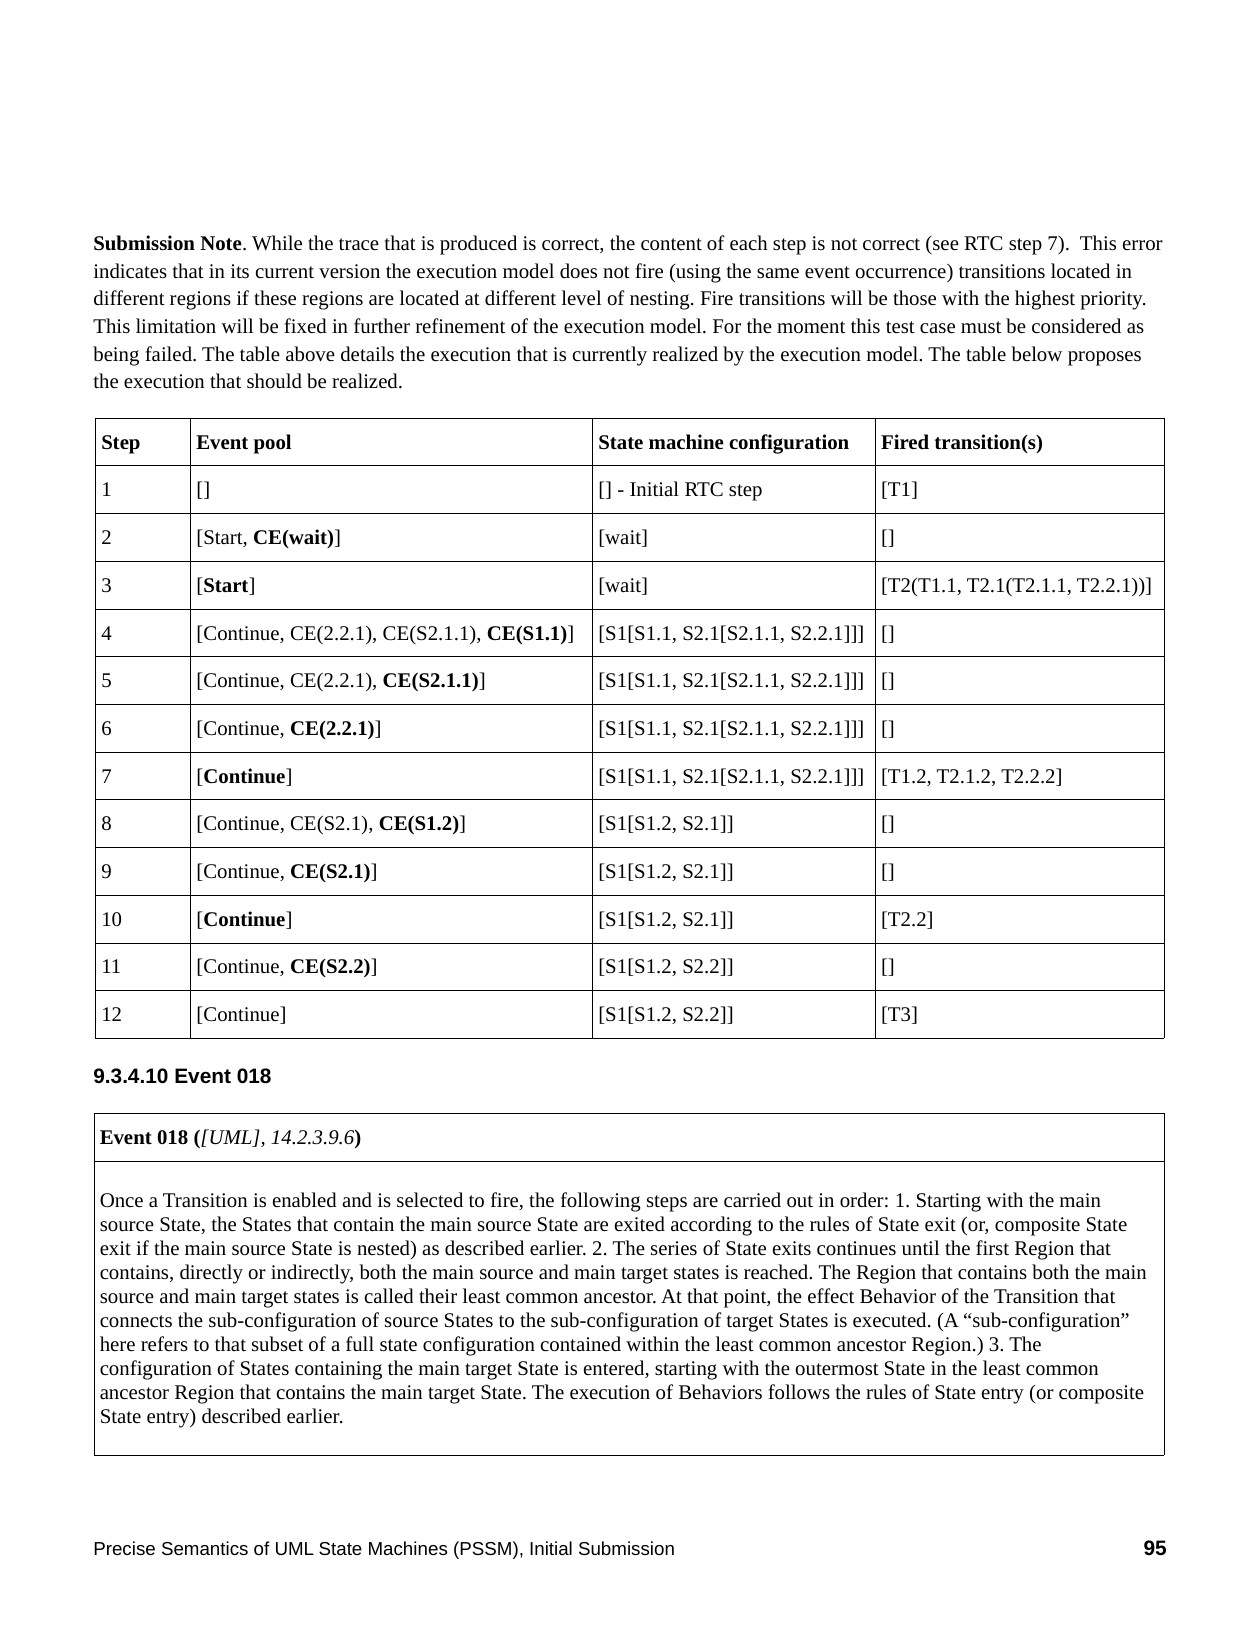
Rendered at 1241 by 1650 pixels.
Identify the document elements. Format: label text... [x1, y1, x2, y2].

table_cell [S1[S1.1, S2.1[S2.1.1, S2.2.1]]] [593, 657, 875, 704]
table_cell [S1[S1.2, S2.2]] [593, 991, 875, 1038]
table_cell [T2.2] [876, 896, 1164, 942]
table_cell 11 [96, 944, 190, 990]
table_cell [wait] [593, 514, 875, 561]
table_cell [S1[S1.1, S2.1[S2.1.1, S2.2.1]]] [593, 753, 875, 799]
table_cell [S1[S1.2, S2.2]] [593, 944, 875, 990]
table_cell [] [876, 705, 1164, 752]
table_cell [Continue] [191, 991, 592, 1038]
table_cell [T3] [876, 991, 1164, 1038]
table_cell 9 [96, 848, 190, 895]
table_cell [] [876, 800, 1164, 847]
table_header Fired transition(s) [876, 419, 1164, 465]
table_header State machine configuration [593, 419, 875, 465]
text Submission Note. While the trace that is produced is correct, the content of each step is not correct (see RTC step 7). This error indicates that in its current version the execution model does not fire (using the same event occurrence) transitions located in different regions if these regions are located at different level of nesting. Fire transitions will be those with the highest priority. This limitation will be fixed in further refinement of the execution model. For the moment this test case must be considered as being failed. The table above details the execution that is currently realized by the execution model. The table below proposes the execution that should be realized. [93, 231, 1164, 393]
table_cell [] [876, 610, 1164, 656]
table_cell 6 [96, 705, 190, 752]
table_cell [S1[S1.2, S2.1]] [593, 848, 875, 895]
table_header Event pool [191, 419, 592, 465]
table_cell [S1[S1.1, S2.1[S2.1.1, S2.2.1]]] [593, 705, 875, 752]
table_cell [Continue] [191, 896, 592, 942]
table_cell 10 [96, 896, 190, 942]
table_cell [S1[S1.2, S2.1]] [593, 800, 875, 847]
table_cell [T1] [876, 466, 1164, 513]
table_cell [S1[S1.2, S2.1]] [593, 896, 875, 942]
table_cell Once a Transition is enabled and is selected to fire, the following steps are carried out in order: 1. Starting with the main source State, the States that contain the main source State are exited according to the rules of State exit (or, composite State exit if the main source State is nested) as described earlier. 2. The series of State exits continues until the first Region that contains, directly or indirectly, both the main source and main target states is reached. The Region that contains both the main source and main target states is called their least common ancestor. At that point, the effect Behavior of the Transition that connects the sub-configuration of source States to the sub-configuration of target States is executed. (A “sub-configuration” here refers to that subset of a full state configuration contained within the least common ancestor Region.) 3. The configuration of States containing the main target State is entered, starting with the outermost State in the least common ancestor Region that contains the main target State. The execution of Behaviors follows the rules of State entry (or composite State entry) described earlier. [95, 1162, 1164, 1455]
table_cell 8 [96, 800, 190, 847]
table_cell 7 [96, 753, 190, 799]
table_cell [Continue, CE(2.2.1), CE(S2.1.1), CE(S1.1)] [191, 610, 592, 656]
table_cell [T2(T1.1, T2.1(T2.1.1, T2.2.1))] [876, 562, 1164, 608]
table_cell 3 [96, 562, 190, 608]
table_cell 4 [96, 610, 190, 656]
table_cell 12 [96, 991, 190, 1038]
table_cell [] - Initial RTC step [593, 466, 875, 513]
subtitle Event 018 [93, 1063, 1164, 1088]
table_cell [] [876, 944, 1164, 990]
table_cell [] [876, 657, 1164, 704]
table_cell [S1[S1.1, S2.1[S2.1.1, S2.2.1]]] [593, 610, 875, 656]
table_cell [wait] [593, 562, 875, 608]
table_cell 1 [96, 466, 190, 513]
table_cell 2 [96, 514, 190, 561]
table_cell [Continue, CE(2.2.1)] [191, 705, 592, 752]
table_cell 5 [96, 657, 190, 704]
table_cell [T1.2, T2.1.2, T2.2.2] [876, 753, 1164, 799]
table_header Step [96, 419, 190, 465]
table_cell [Start] [191, 562, 592, 608]
table_cell [Start, CE(wait)] [191, 514, 592, 561]
table_header Event 018 ([UML], 14.2.3.9.6) [95, 1114, 1164, 1161]
table_cell [Continue, CE(S2.2)] [191, 944, 592, 990]
table_cell [] [191, 466, 592, 513]
table_cell [Continue, CE(2.2.1), CE(S2.1.1)] [191, 657, 592, 704]
table_cell [Continue] [191, 753, 592, 799]
table_cell [] [876, 848, 1164, 895]
table_cell [Continue, CE(S2.1)] [191, 848, 592, 895]
table_cell [] [876, 514, 1164, 561]
table_cell [Continue, CE(S2.1), CE(S1.2)] [191, 800, 592, 847]
